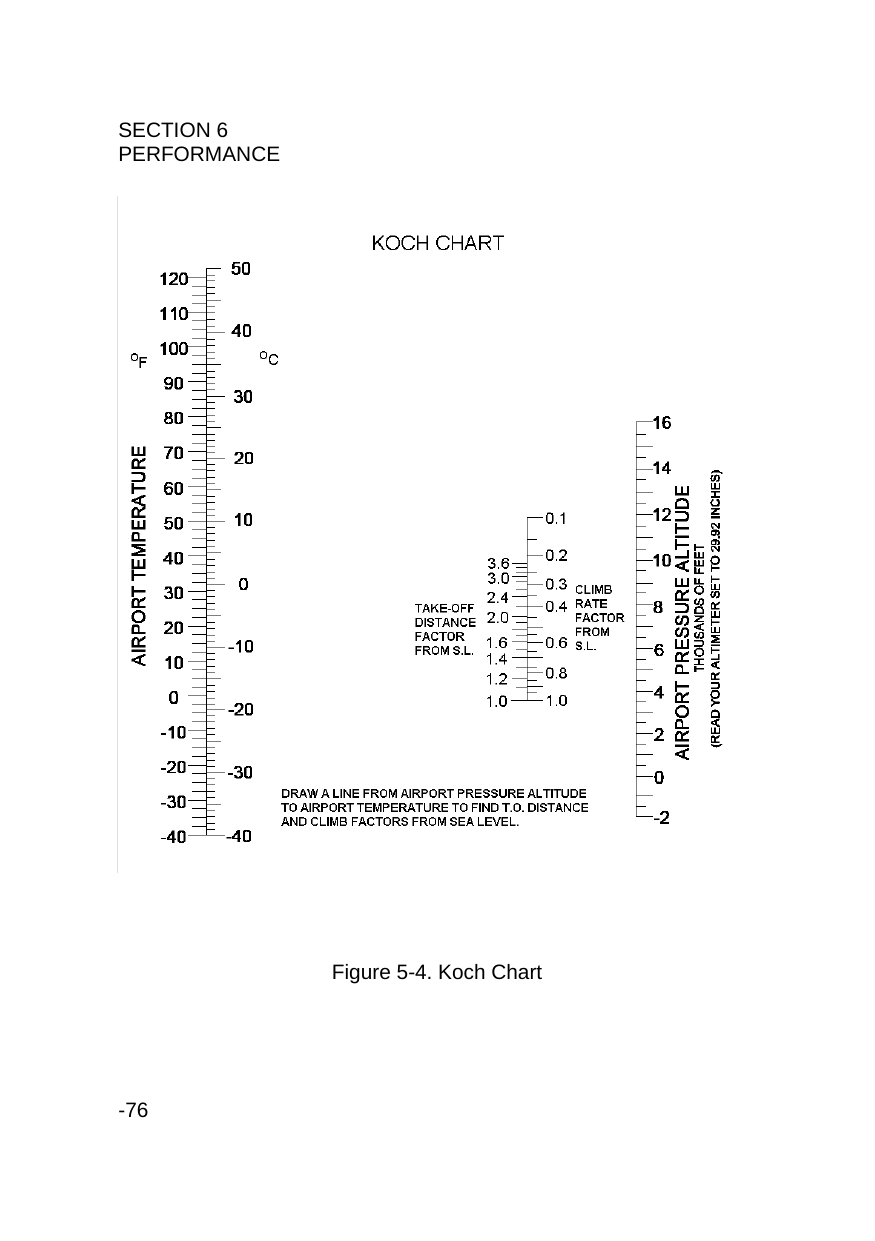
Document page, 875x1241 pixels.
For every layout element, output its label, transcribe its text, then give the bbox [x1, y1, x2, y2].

picture [117, 196, 757, 936]
text Figure 5-4. Koch Chart [118, 959, 756, 983]
